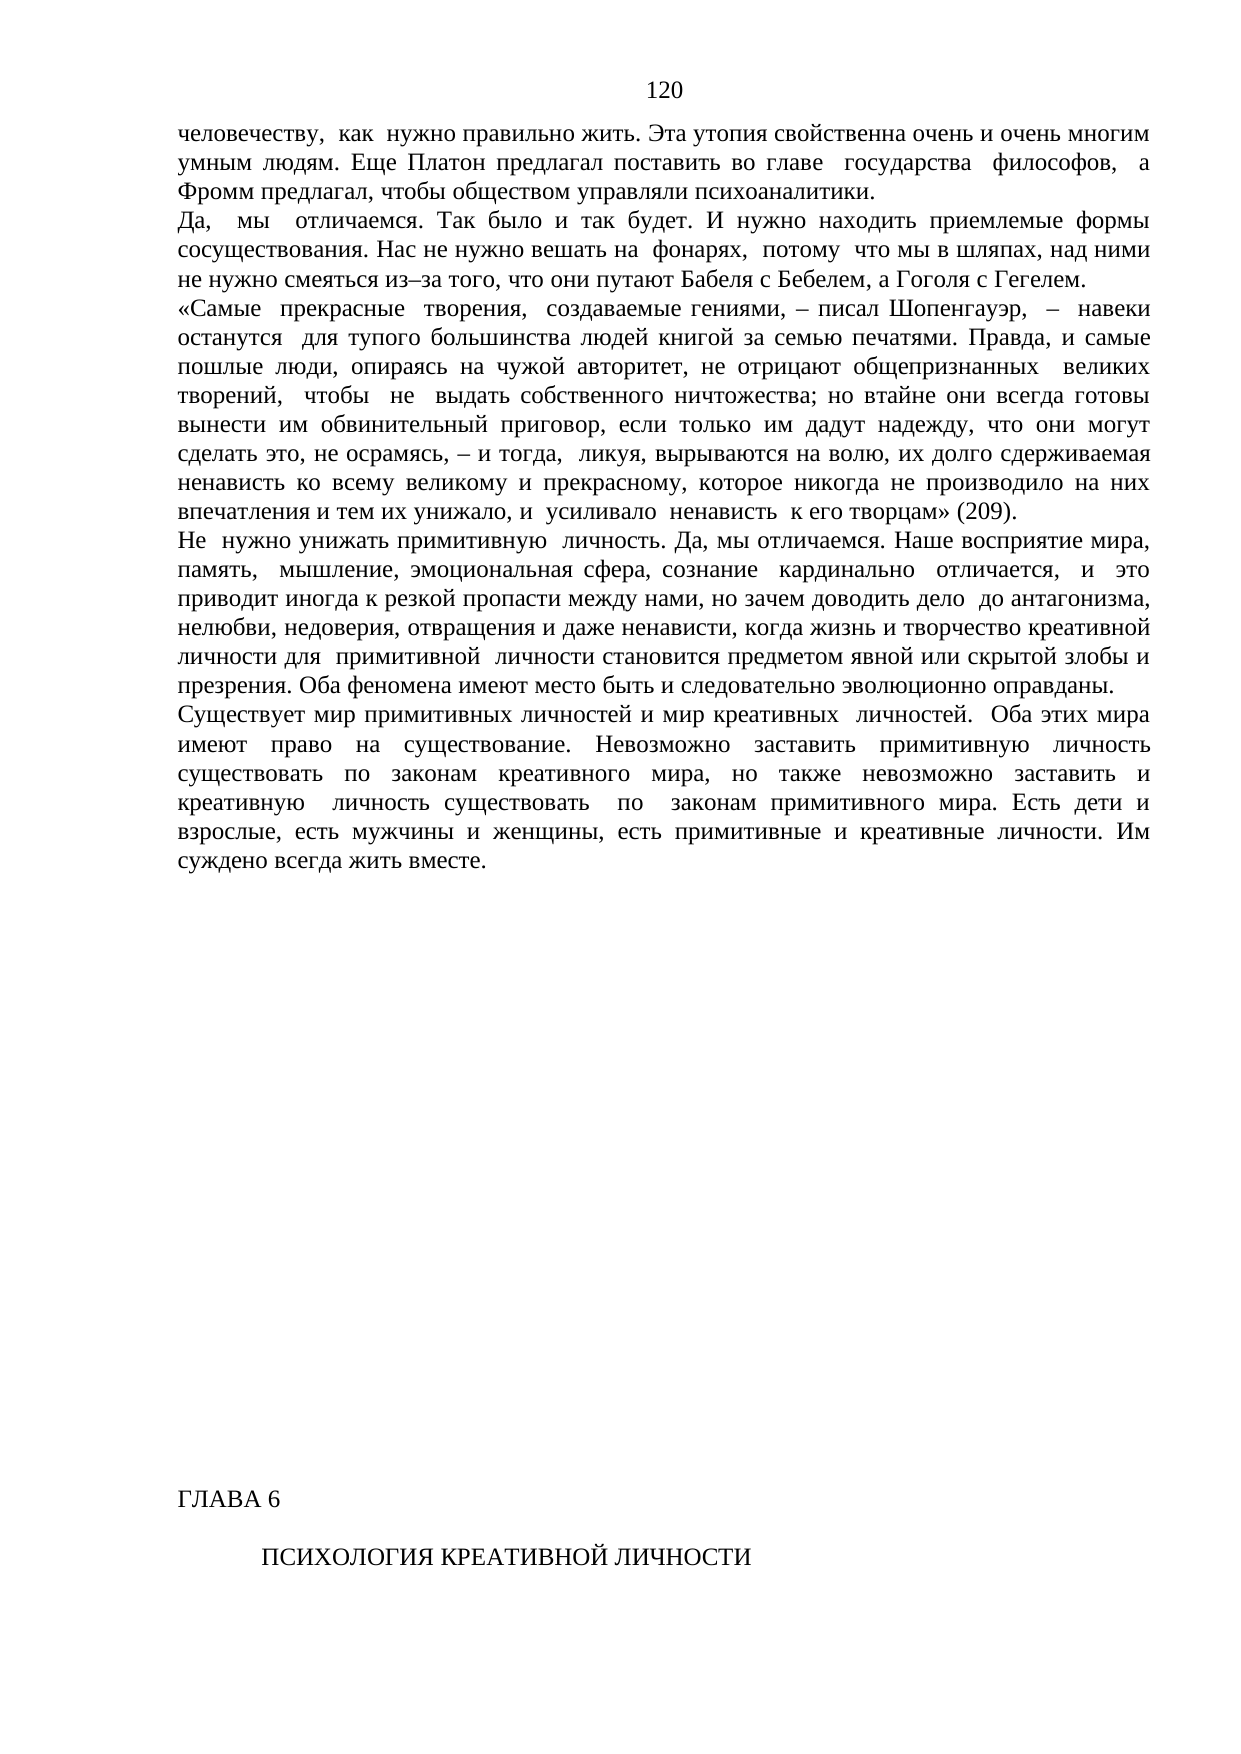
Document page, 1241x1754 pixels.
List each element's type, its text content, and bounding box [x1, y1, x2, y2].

text Существует мир примитивных личностей и мир креативных личностей. Оба этих мира имеют право на существование. Невозможно заставить примитивную личность существовать по законам креативного мира, но также невозможно заставить и креативную личность существовать по законам примитивного мира. Есть дети и взрослые, есть мужчины и женщины, есть примитивные и креативные личности. Им суждено всегда жить вместе. [177, 699, 1152, 874]
text ПСИХОЛОГИЯ КРЕАТИВНОЙ ЛИЧНОСТИ [177, 1542, 1152, 1571]
text Не нужно унижать примитивную личность. Да, мы отличаемся. Наше восприятие мира, память, мышление, эмоциональная сфера, сознание кардинально отличается, и это приводит иногда к резкой пропасти между нами, но зачем доводить дело до антагонизма, нелюбви, недоверия, отвращения и даже ненависти, когда жизнь и творчество креативной личности для примитивной личности становится предметом явной или скрытой злобы и презрения. Оба феномена имеют место быть и следовательно эволюционно оправданы. [177, 525, 1152, 699]
text ГЛАВА 6 [177, 1484, 1152, 1513]
text Да, мы отличаемся. Так было и так будет. И нужно находить приемлемые формы сосуществования. Нас не нужно вешать на фонарях, потому что мы в шляпах, над ними не нужно смеяться из–за того, что они путают Бабеля с Бебелем, а Гоголя с Гегелем. [177, 205, 1152, 292]
text «Самые прекрасные творения, создаваемые гениями, – писал Шопенгауэр, – навеки останутся для тупого большинства людей книгой за семью печатями. Правда, и самые пошлые люди, опираясь на чужой авторитет, не отрицают общепризнанных великих творений, чтобы не выдать собственного ничтожества; но втайне они всегда готовы вынести им обвинительный приговор, если только им дадут надежду, что они могут сделать это, не осрамясь, – и тогда, ликуя, вырываются на волю, их долго сдерживаемая ненависть ко всему великому и прекрасному, которое никогда не производило на них впечатления и тем их унижало, и усиливало ненависть к его творцам» (209). [177, 292, 1152, 525]
text человечеству, как нужно правильно жить. Эта утопия свойственна очень и очень многим умным людям. Еще Платон предлагал поставить во главе государства философов, а Фромм предлагал, чтобы обществом управляли психоаналитики. [177, 118, 1152, 205]
